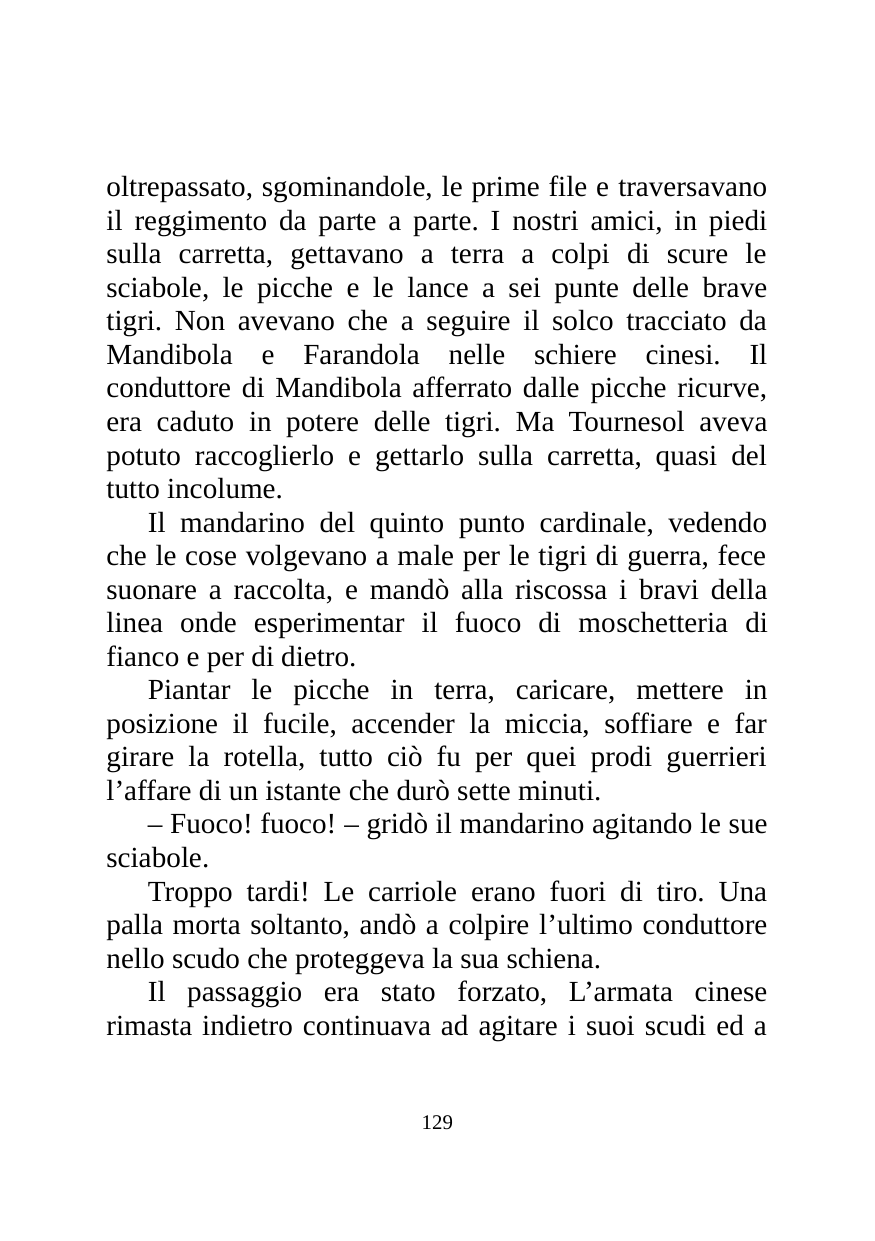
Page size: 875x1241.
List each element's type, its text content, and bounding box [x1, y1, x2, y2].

text oltrepassato, sgominandole, le prime file e traversavano il reggimento da parte a parte. I nostri amici, in piedi sulla carretta, gettavano a terra a colpi di scure le sciabole, le picche e le lance a sei punte delle brave tigri. Non avevano che a seguire il solco tracciato da Mandibola e Farandola nelle schiere cinesi. Il conduttore di Mandibola afferrato dalle picche ricurve, era caduto in potere delle tigri. Ma Tournesol aveva potuto raccoglierlo e gettarlo sulla carretta, quasi del tutto incolume. [106, 169, 768, 505]
text Il mandarino del quinto punto cardinale, vedendo che le cose volgevano a male per le tigri di guerra, fece suonare a raccolta, e mandò alla riscossa i bravi della linea onde esperimentar il fuoco di moschetteria di fianco e per di dietro. [106, 505, 768, 672]
text ‒ Fuoco! fuoco! ‒ gridò il mandarino agitando le sue sciabole. [106, 807, 768, 874]
text Piantar le picche in terra, caricare, mettere in posizione il fucile, accender la miccia, soffiare e far girare la rotella, tutto ciò fu per quei prodi guerrieri l’affare di un istante che durò sette minuti. [106, 672, 768, 807]
text Il passaggio era stato forzato, L’armata cinese rimasta indietro continuava ad agitare i suoi scudi ed a [106, 974, 768, 1041]
text Troppo tardi! Le carriole erano fuori di tiro. Una palla morta soltanto, andò a colpire l’ultimo conduttore nello scudo che proteggeva la sua schiena. [106, 874, 768, 974]
